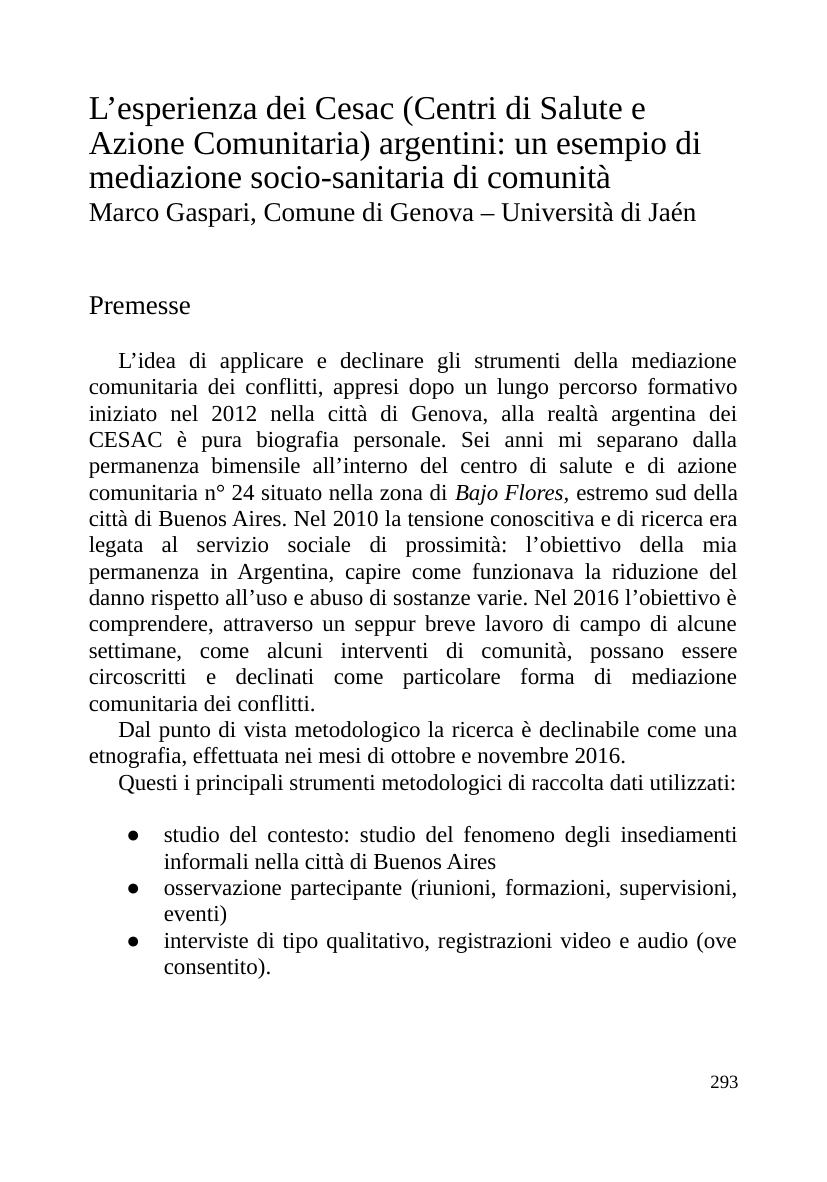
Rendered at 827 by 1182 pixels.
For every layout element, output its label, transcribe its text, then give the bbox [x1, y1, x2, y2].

text Marco Gaspari, Comune di Genova – Università di Jaén [88, 196, 738, 227]
subtitle Premesse [88, 289, 738, 321]
list osservazione partecipante (riunioni, formazioni, supervisioni, eventi) [126, 874, 738, 927]
text Dal punto di vista metodologico la ricerca è declinabile come una etnografia, effettuata nei mesi di ottobre e novembre 2016. [88, 716, 738, 769]
text L’idea di applicare e declinare gli strumenti della mediazione comunitaria dei conflitti, appresi dopo un lungo percorso formativo iniziato nel 2012 nella città di Genova, alla realtà argentina dei CESAC è pura biografia personale. Sei anni mi separano dalla permanenza bimensile all’interno del centro di salute e di azione comunitaria n° 24 situato nella zona di Bajo Flores, estremo sud della città di Buenos Aires. Nel 2010 la tensione conoscitiva e di ricerca era legata al servizio sociale di prossimità: l’obiettivo della mia permanenza in Argentina, capire come funzionava la riduzione del danno rispetto all’uso e abuso di sostanze varie. Nel 2016 l’obiettivo è comprendere, attraverso un seppur breve lavoro di campo di alcune settimane, come alcuni interventi di comunità, possano essere circoscritti e declinati come particolare forma di mediazione comunitaria dei conflitti. [88, 347, 738, 716]
list studio del contesto: studio del fenomeno degli insediamenti informali nella città di Buenos Aires [126, 821, 738, 874]
list interviste di tipo qualitativo, registrazioni video e audio (ove consentito). [126, 927, 738, 979]
text Questi i principali strumenti metodologici di raccolta dati utilizzati: [88, 769, 738, 795]
subtitle L’esperienza dei Cesac (Centri di Salute e Azione Comunitaria) argentini: un esempio di mediazione socio-sanitaria di comunità [88, 88, 738, 196]
